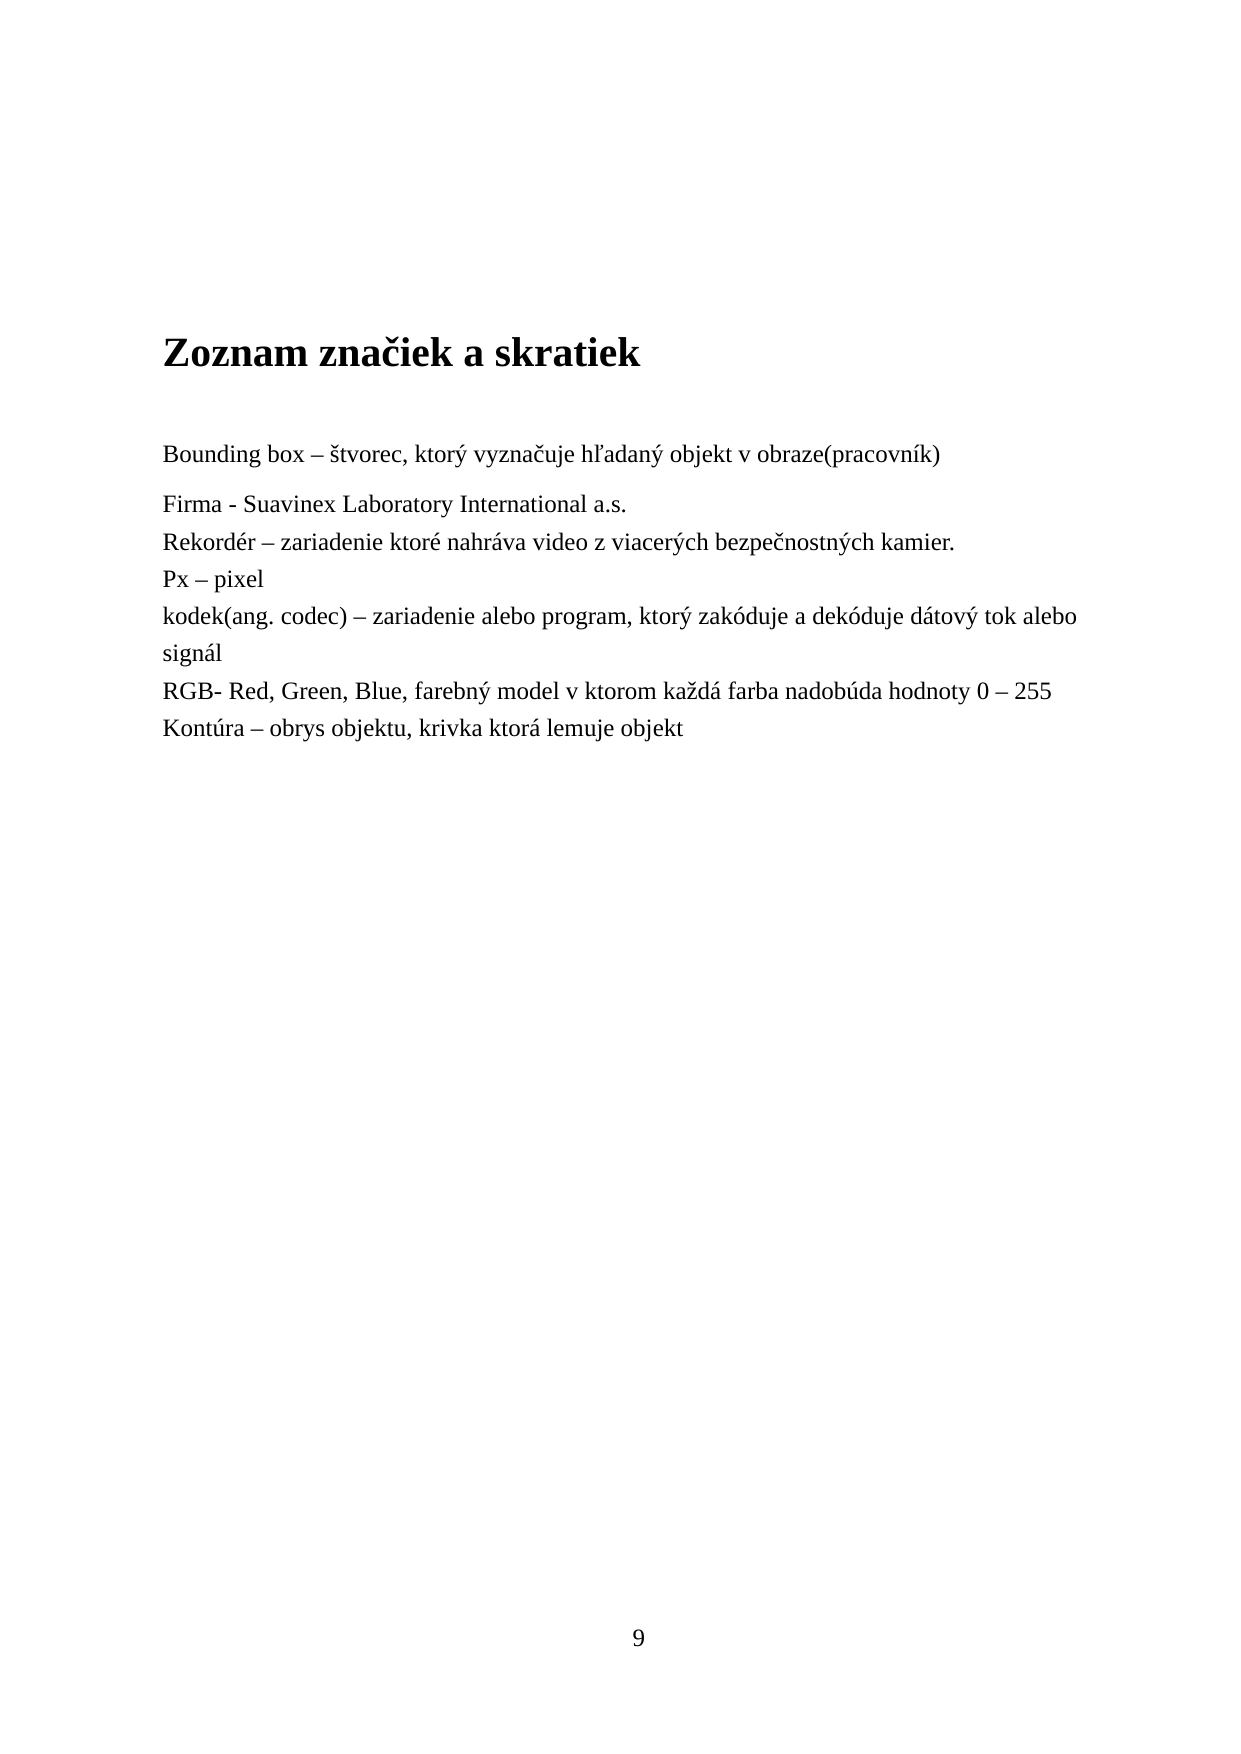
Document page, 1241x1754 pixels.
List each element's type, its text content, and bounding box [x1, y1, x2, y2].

text RGB- Red, Green, Blue, farebný model v ktorom každá farba nadobúda hodnoty 0 – 255 [162, 676, 1078, 704]
list Bounding box – štvorec, ktorý vyznačuje hľadaný objekt v obraze(pracovník) [162, 439, 1078, 468]
text Px – pixel [162, 564, 1078, 593]
subtitle Zoznam značiek a skratiek [162, 327, 1078, 375]
text Rekordér – zariadenie ktoré nahráva video z viacerých bezpečnostných kamier. [162, 527, 1078, 555]
text kodek(ang. codec) – zariadenie alebo program, ktorý zakóduje a dekóduje dátový tok alebo signál [162, 601, 1078, 667]
text Kontúra – obrys objektu, krivka ktorá lemuje objekt [162, 713, 1078, 742]
text Firma - Suavinex Laboratory International a.s. [162, 489, 1078, 518]
